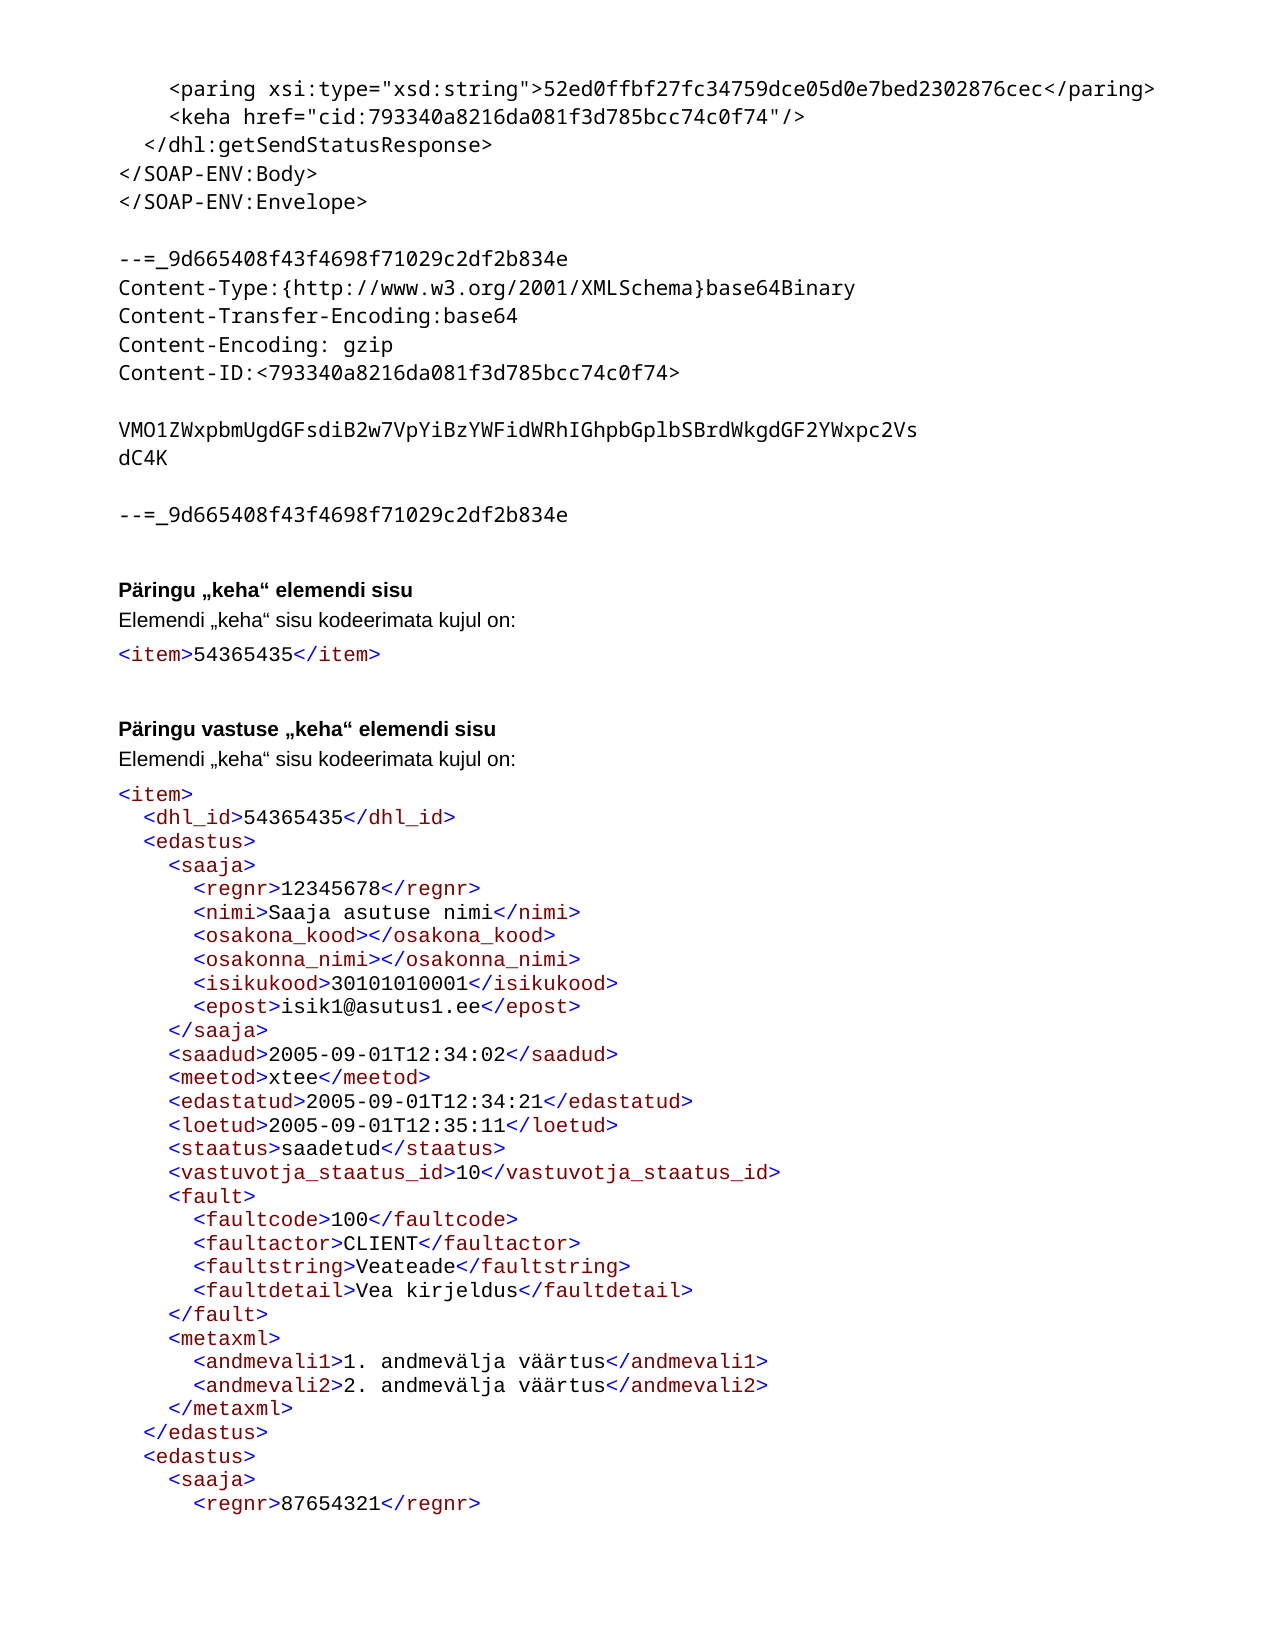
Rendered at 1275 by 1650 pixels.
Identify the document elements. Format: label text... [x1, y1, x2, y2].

text <dhl_id>54365435</dhl_id> [118, 807, 1157, 831]
text <paring xsi:type="xsd:string">52ed0ffbf27fc34759dce05d0e7bed2302876cec</paring> [118, 74, 1157, 102]
text <loetud>2005-09-01T12:35:11</loetud> [118, 1115, 1157, 1138]
text <vastuvotja_staatus_id>10</vastuvotja_staatus_id> [118, 1162, 1157, 1186]
text </metaxml> [118, 1398, 1157, 1422]
text </saaja> [118, 1020, 1157, 1044]
subtitle Päringu „keha“ elemendi sisu [118, 578, 1157, 602]
text <saadud>2005-09-01T12:34:02</saadud> [118, 1044, 1157, 1067]
text <metaxml> [118, 1327, 1157, 1351]
text <faultactor>CLIENT</faultactor> [118, 1233, 1157, 1257]
text Content-ID:<793340a8216da081f3d785bcc74c0f74> [118, 358, 1157, 387]
text Elemendi „keha“ sisu kodeerimata kujul on: [118, 608, 1157, 632]
text <regnr>87654321</regnr> [118, 1493, 1157, 1517]
text <edastatud>2005-09-01T12:34:21</edastatud> [118, 1091, 1157, 1115]
text <edastus> [118, 831, 1157, 854]
text <faultdetail>Vea kirjeldus</faultdetail> [118, 1280, 1157, 1304]
text <item>54365435</item> [118, 644, 1157, 668]
text </dhl:getSendStatusResponse> [118, 131, 1157, 159]
text <osakona_kood></osakona_kood> [118, 926, 1157, 949]
text <faultcode>100</faultcode> [118, 1209, 1157, 1233]
text Content-Type:{http://www.w3.org/2001/XMLSchema}base64Binary [118, 273, 1157, 301]
subtitle Päringu vastuse „keha“ elemendi sisu [118, 717, 1157, 741]
text </fault> [118, 1304, 1157, 1327]
text <andmevali1>1. andmevälja väärtus</andmevali1> [118, 1351, 1157, 1375]
text </SOAP-ENV:Body> [118, 159, 1157, 187]
text <faultstring>Veateade</faultstring> [118, 1257, 1157, 1280]
text Content-Encoding: gzip [118, 330, 1157, 358]
text --=_9d665408f43f4698f71029c2df2b834e [118, 244, 1157, 273]
text </edastus> [118, 1422, 1157, 1446]
text <edastus> [118, 1446, 1157, 1469]
text dC4K [118, 443, 1157, 472]
text <meetod>xtee</meetod> [118, 1067, 1157, 1091]
text Content-Transfer-Encoding:base64 [118, 301, 1157, 330]
text <fault> [118, 1186, 1157, 1209]
text Elemendi „keha“ sisu kodeerimata kujul on: [118, 747, 1157, 771]
text --=_9d665408f43f4698f71029c2df2b834e [118, 500, 1157, 529]
text <osakonna_nimi></osakonna_nimi> [118, 949, 1157, 973]
text <nimi>Saaja asutuse nimi</nimi> [118, 902, 1157, 926]
text <regnr>12345678</regnr> [118, 878, 1157, 902]
text <saaja> [118, 854, 1157, 878]
text VMO1ZWxpbmUgdGFsdiB2w7VpYiBzYWFidWRhIGhpbGplbSBrdWkgdGF2YWxpc2Vs [118, 415, 1157, 443]
text <isikukood>30101010001</isikukood> [118, 973, 1157, 996]
text <saaja> [118, 1469, 1157, 1493]
text </SOAP-ENV:Envelope> [118, 187, 1157, 216]
text <andmevali2>2. andmevälja väärtus</andmevali2> [118, 1375, 1157, 1398]
text <epost>isik1@asutus1.ee</epost> [118, 996, 1157, 1020]
text <item> [118, 784, 1157, 807]
text <staatus>saadetud</staatus> [118, 1138, 1157, 1162]
text <keha href="cid:793340a8216da081f3d785bcc74c0f74"/> [118, 102, 1157, 131]
